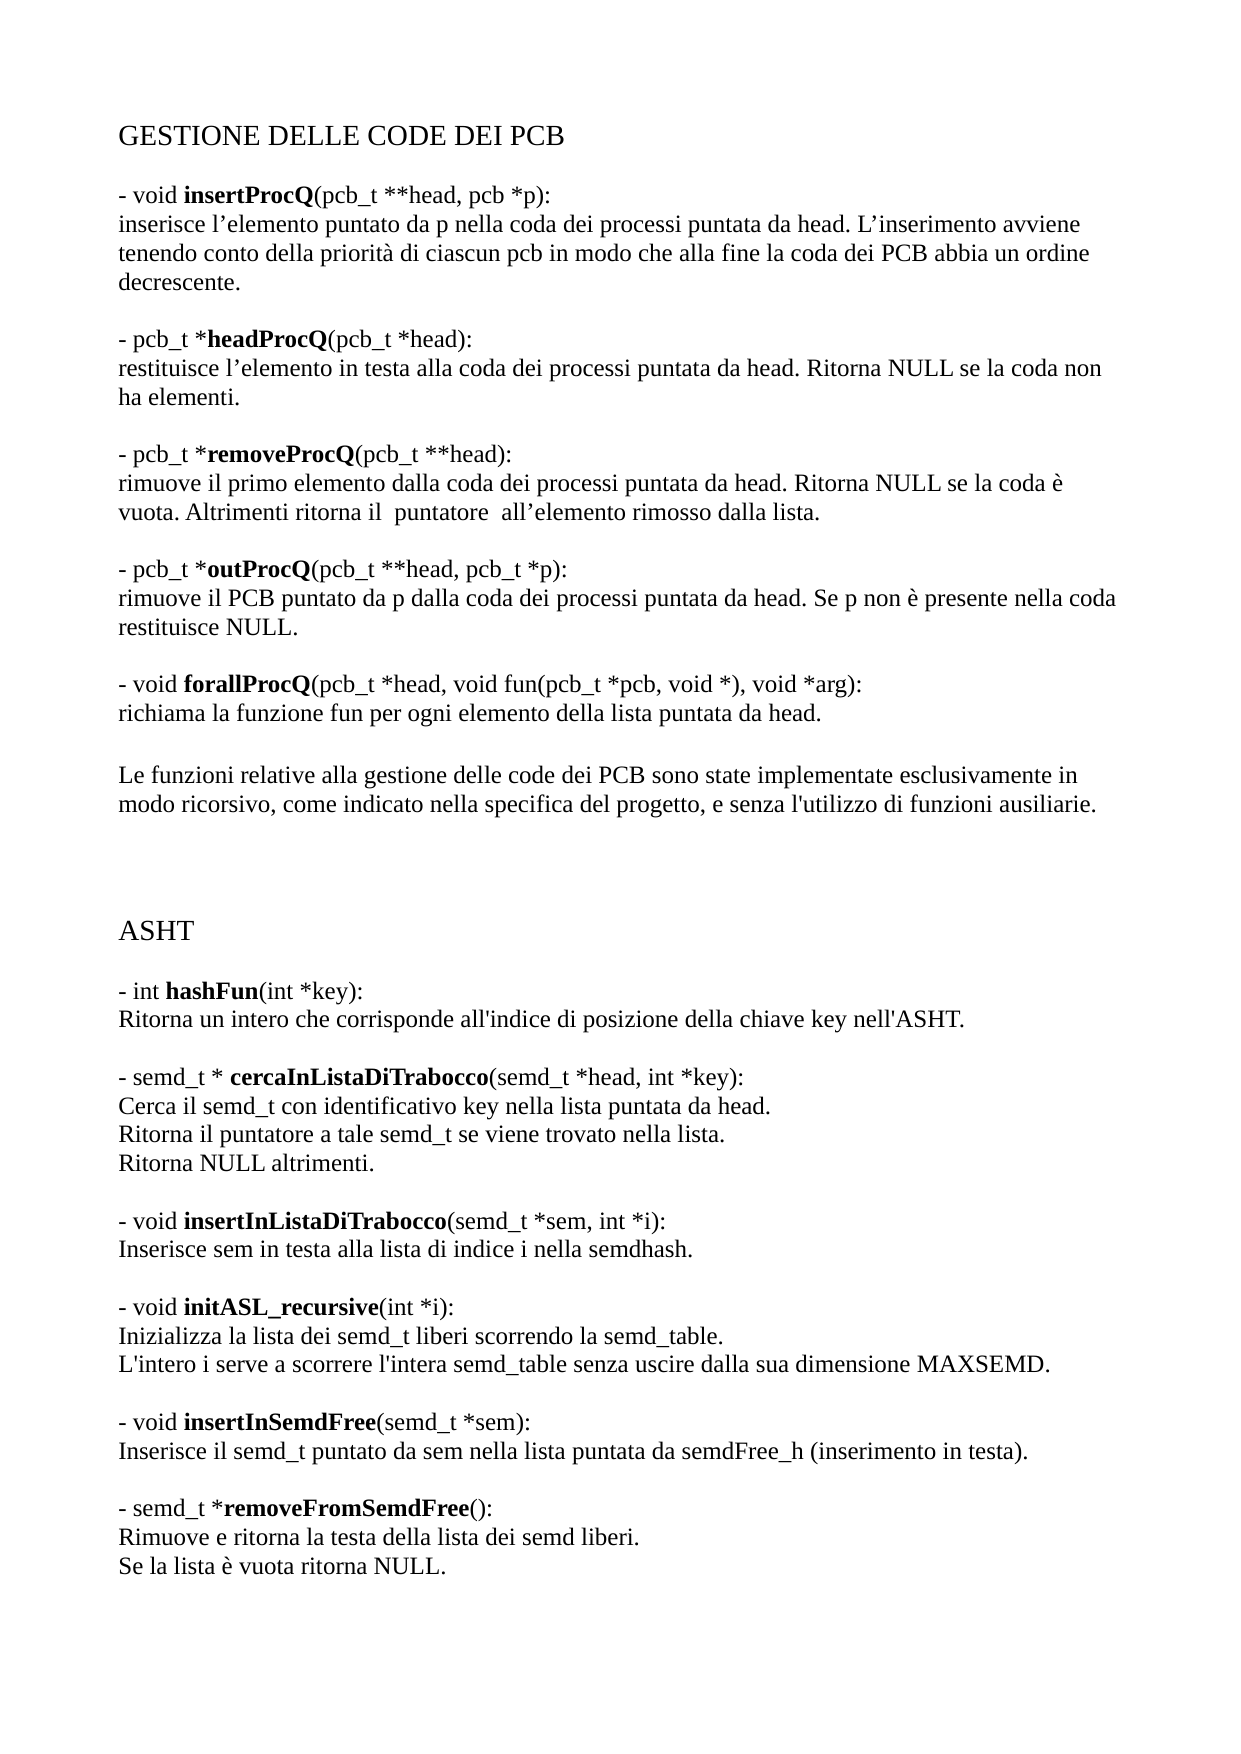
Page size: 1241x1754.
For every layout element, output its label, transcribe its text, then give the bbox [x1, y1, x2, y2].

text rimuove il PCB puntato da p dalla coda dei processi puntata da head. Se p non è presente nella coda restituisce NULL. [118, 583, 1122, 640]
text - int hashFun(int *key): [118, 976, 1122, 1004]
text Se la lista è vuota ritorna NULL. [118, 1551, 1122, 1579]
text restituisce l’elemento in testa alla coda dei processi puntata da head. Ritorna NULL se la coda non ha elementi. [118, 353, 1122, 410]
text richiama la funzione fun per ogni elemento della lista puntata da head. [118, 698, 1122, 727]
text - pcb_t *headProcQ(pcb_t *head): [118, 324, 1122, 353]
text Rimuove e ritorna la testa della lista dei semd liberi. [118, 1522, 1122, 1551]
text Ritorna NULL altrimenti. [118, 1148, 1122, 1177]
text - void initASL_recursive(int *i): [118, 1292, 1122, 1321]
text Ritorna il puntatore a tale semd_t se viene trovato nella lista. [118, 1119, 1122, 1148]
text Le funzioni relative alla gestione delle code dei PCB sono state implementate esclusivamente in modo ricorsivo, come indicato nella specifica del progetto, e senza l'utilizzo di funzioni ausiliarie. [118, 760, 1122, 818]
text ASHT [118, 913, 1122, 947]
text Ritorna un intero che corrisponde all'indice di posizione della chiave key nell'ASHT. [118, 1004, 1122, 1033]
text - void insertInListaDiTrabocco(semd_t *sem, int *i): [118, 1206, 1122, 1234]
text - void forallProcQ(pcb_t *head, void fun(pcb_t *pcb, void *), void *arg): [118, 669, 1122, 698]
text rimuove il primo elemento dalla coda dei processi puntata da head. Ritorna NULL se la coda è vuota. Altrimenti ritorna il puntatore all’elemento rimosso dalla lista. [118, 468, 1122, 525]
text Inserisce il semd_t puntato da sem nella lista puntata da semdFree_h (inserimento in testa). [118, 1436, 1122, 1464]
text Inizializza la lista dei semd_t liberi scorrendo la semd_table. [118, 1321, 1122, 1349]
text - semd_t * cercaInListaDiTrabocco(semd_t *head, int *key): [118, 1062, 1122, 1091]
text - void insertProcQ(pcb_t **head, pcb *p): [118, 180, 1122, 209]
text Inserisce sem in testa alla lista di indice i nella semdhash. [118, 1234, 1122, 1263]
text - void insertInSemdFree(semd_t *sem): [118, 1407, 1122, 1436]
text - semd_t *removeFromSemdFree(): [118, 1493, 1122, 1522]
text - pcb_t *outProcQ(pcb_t **head, pcb_t *p): [118, 554, 1122, 583]
text Cerca il semd_t con identificativo key nella lista puntata da head. [118, 1091, 1122, 1119]
text inserisce l’elemento puntato da p nella coda dei processi puntata da head. L’inserimento avviene tenendo conto della priorità di ciascun pcb in modo che alla fine la coda dei PCB abbia un ordine decrescente. [118, 209, 1122, 295]
text - pcb_t *removeProcQ(pcb_t **head): [118, 439, 1122, 468]
text L'intero i serve a scorrere l'intera semd_table senza uscire dalla sua dimensione MAXSEMD. [118, 1349, 1122, 1378]
text GESTIONE DELLE CODE DEI PCB [118, 118, 1122, 152]
